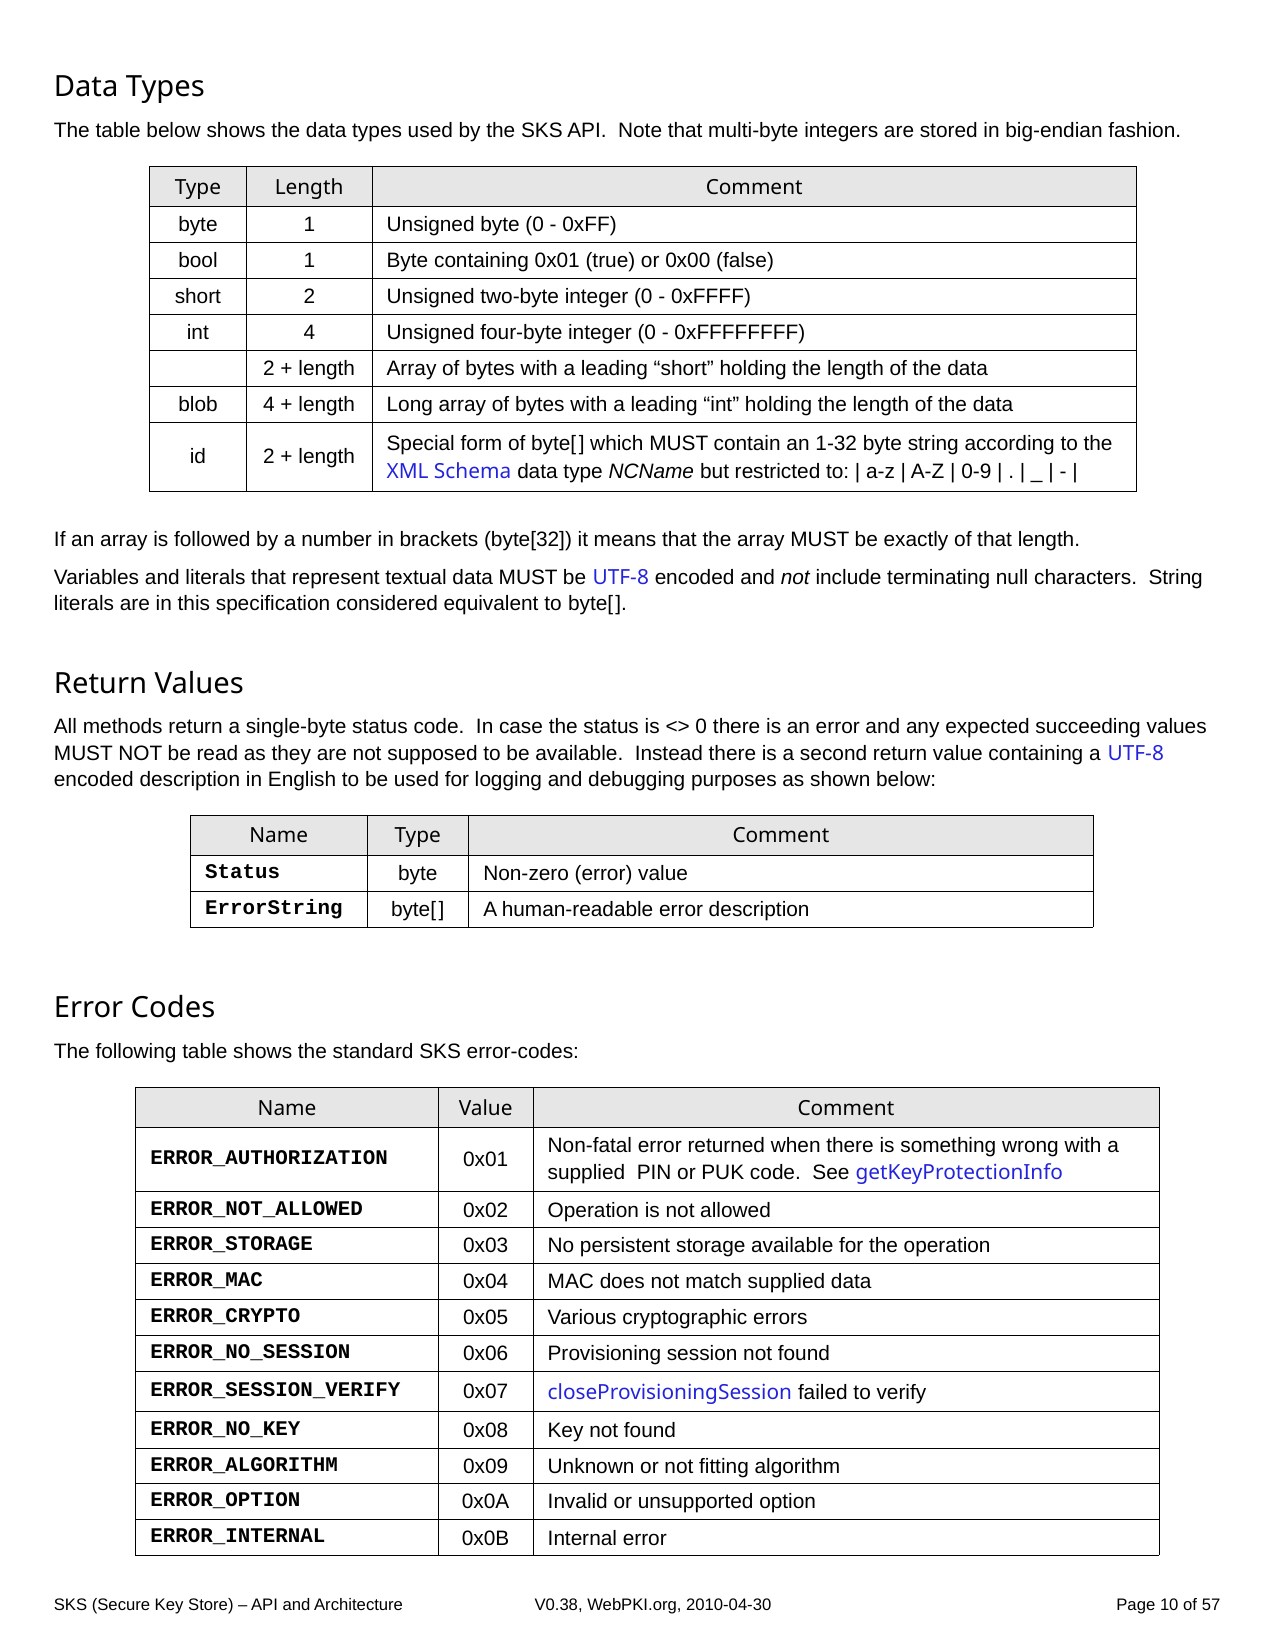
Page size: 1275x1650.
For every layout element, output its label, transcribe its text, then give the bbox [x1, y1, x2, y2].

text The following table shows the standard SKS error-codes: [54, 1039, 1221, 1087]
text Variables and literals that represent textual data MUST be UTF-8 encoded and not include terminating null characters. String literals are in this specification considered equivalent to byte[ ]. [54, 562, 1221, 614]
subtitle Return Values [54, 662, 1221, 702]
text All methods return a single-byte status code. In case the status is <> 0 there is an error and any expected succeeding values MUST NOT be read as they are not supposed to be available. Instead there is a second return value containing a UTF-8 encoded description in English to be used for logging and debugging purposes as shown below: [54, 714, 1221, 814]
table_cell Internal error [534, 1520, 1159, 1555]
table_cell Invalid or unsupported option [534, 1484, 1159, 1519]
table_cell Special form of byte[ ] which MUST contain an 1-32 byte string according to the XML Schema data type NCName but restricted to: | a-z | A-Z | 0-9 | . | _ | - | [373, 423, 1136, 491]
table_cell Non-zero (error) value [469, 856, 1093, 891]
subtitle Data Types [54, 66, 1221, 105]
table_cell ERROR_STORAGE [136, 1228, 438, 1263]
table_cell Array of bytes with a leading “short” holding the length of the data [373, 351, 1136, 386]
table_cell Unknown or not fitting algorithm [534, 1449, 1159, 1483]
table_cell id [150, 423, 246, 491]
table_cell byte⁮[ ] [368, 892, 468, 927]
table_cell Various cryptographic errors [534, 1300, 1159, 1335]
table_cell Long array of bytes with a leading “int” holding the length of the data [373, 387, 1136, 422]
table_header Length [247, 167, 372, 206]
table_cell ERROR_OPTION [136, 1484, 438, 1519]
table_cell A human-readable error description [469, 892, 1093, 927]
table_cell 0x06 [439, 1336, 533, 1371]
table_cell ERROR_CRYPTO [136, 1300, 438, 1335]
table_cell ERROR_MAC [136, 1264, 438, 1299]
table_cell ERROR_INTERNAL [136, 1520, 438, 1555]
table_cell Unsigned two-byte integer (0 - 0xFFFF) [373, 279, 1136, 314]
table_cell Provisioning session not found [534, 1336, 1159, 1371]
table_cell 0x05 [439, 1300, 533, 1335]
table_cell 0x03 [439, 1228, 533, 1263]
table_cell short [150, 279, 246, 314]
table_cell bool [150, 243, 246, 278]
table_cell 4 [247, 315, 372, 350]
table_cell Byte containing 0x01 (true) or 0x00 (false) [373, 243, 1136, 278]
table_cell blob [150, 387, 246, 422]
table_cell Status [191, 856, 367, 891]
table_cell ErrorString [191, 892, 367, 927]
table_cell Operation is not allowed [534, 1192, 1159, 1227]
table_cell 0x08 [439, 1412, 533, 1447]
table_cell 0x0B [439, 1520, 533, 1555]
table_cell 2 + length [247, 351, 372, 386]
table_cell 0x02 [439, 1192, 533, 1227]
table_cell MAC does not match supplied data [534, 1264, 1159, 1299]
table_cell 0x01 [439, 1128, 533, 1191]
table_cell 2 + length [247, 423, 372, 491]
text The table below shows the data types used by the SKS API. Note that multi-byte integers are stored in big-endian fashion. [54, 118, 1221, 166]
table_header Type [150, 167, 246, 206]
table_cell byte [368, 856, 468, 891]
table_header Value [439, 1088, 533, 1127]
table_header Name [191, 816, 367, 855]
text If an array is followed by a number in brackets (byte[32]) it means that the array MUST be exactly of that length. [54, 526, 1221, 550]
subtitle Error Codes [54, 987, 1221, 1026]
table_cell 0x07 [439, 1372, 533, 1411]
table_cell 0x04 [439, 1264, 533, 1299]
table_cell byte [150, 207, 246, 242]
table_cell 4 + length [247, 387, 372, 422]
table_cell ERROR_ALGORITHM [136, 1449, 438, 1483]
table_cell Unsigned four-byte integer (0 - 0xFFFFFFFF) [373, 315, 1136, 350]
table_cell 1 [247, 207, 372, 242]
table_cell ERROR_SESSION_VERIFY [136, 1372, 438, 1411]
table_header Comment [373, 167, 1136, 206]
table_header Type [368, 816, 468, 855]
table_cell 2 [247, 279, 372, 314]
table_header Comment [534, 1088, 1159, 1127]
table_cell Unsigned byte (0 - 0xFF) [373, 207, 1136, 242]
table_cell ERROR_NOT_ALLOWED [136, 1192, 438, 1227]
table_header Comment [469, 816, 1093, 855]
table_cell 0x09 [439, 1449, 533, 1483]
table_cell closeProvisioningSession failed to verify [534, 1372, 1159, 1411]
table_cell ERROR_NO_KEY [136, 1412, 438, 1447]
table_cell ERROR_NO_SESSION [136, 1336, 438, 1371]
table_cell 1 [247, 243, 372, 278]
table_cell Non-fatal error returned when there is something wrong with a supplied PIN or PUK code. See getKeyProtectionInfo [534, 1128, 1159, 1191]
table_cell No persistent storage available for the operation [534, 1228, 1159, 1263]
table_cell ERROR_AUTHORIZATION [136, 1128, 438, 1191]
table_cell Key not found [534, 1412, 1159, 1447]
table_header Name [136, 1088, 438, 1127]
table_cell int [150, 315, 246, 350]
table_cell [150, 351, 246, 386]
table_cell 0x0A [439, 1484, 533, 1519]
